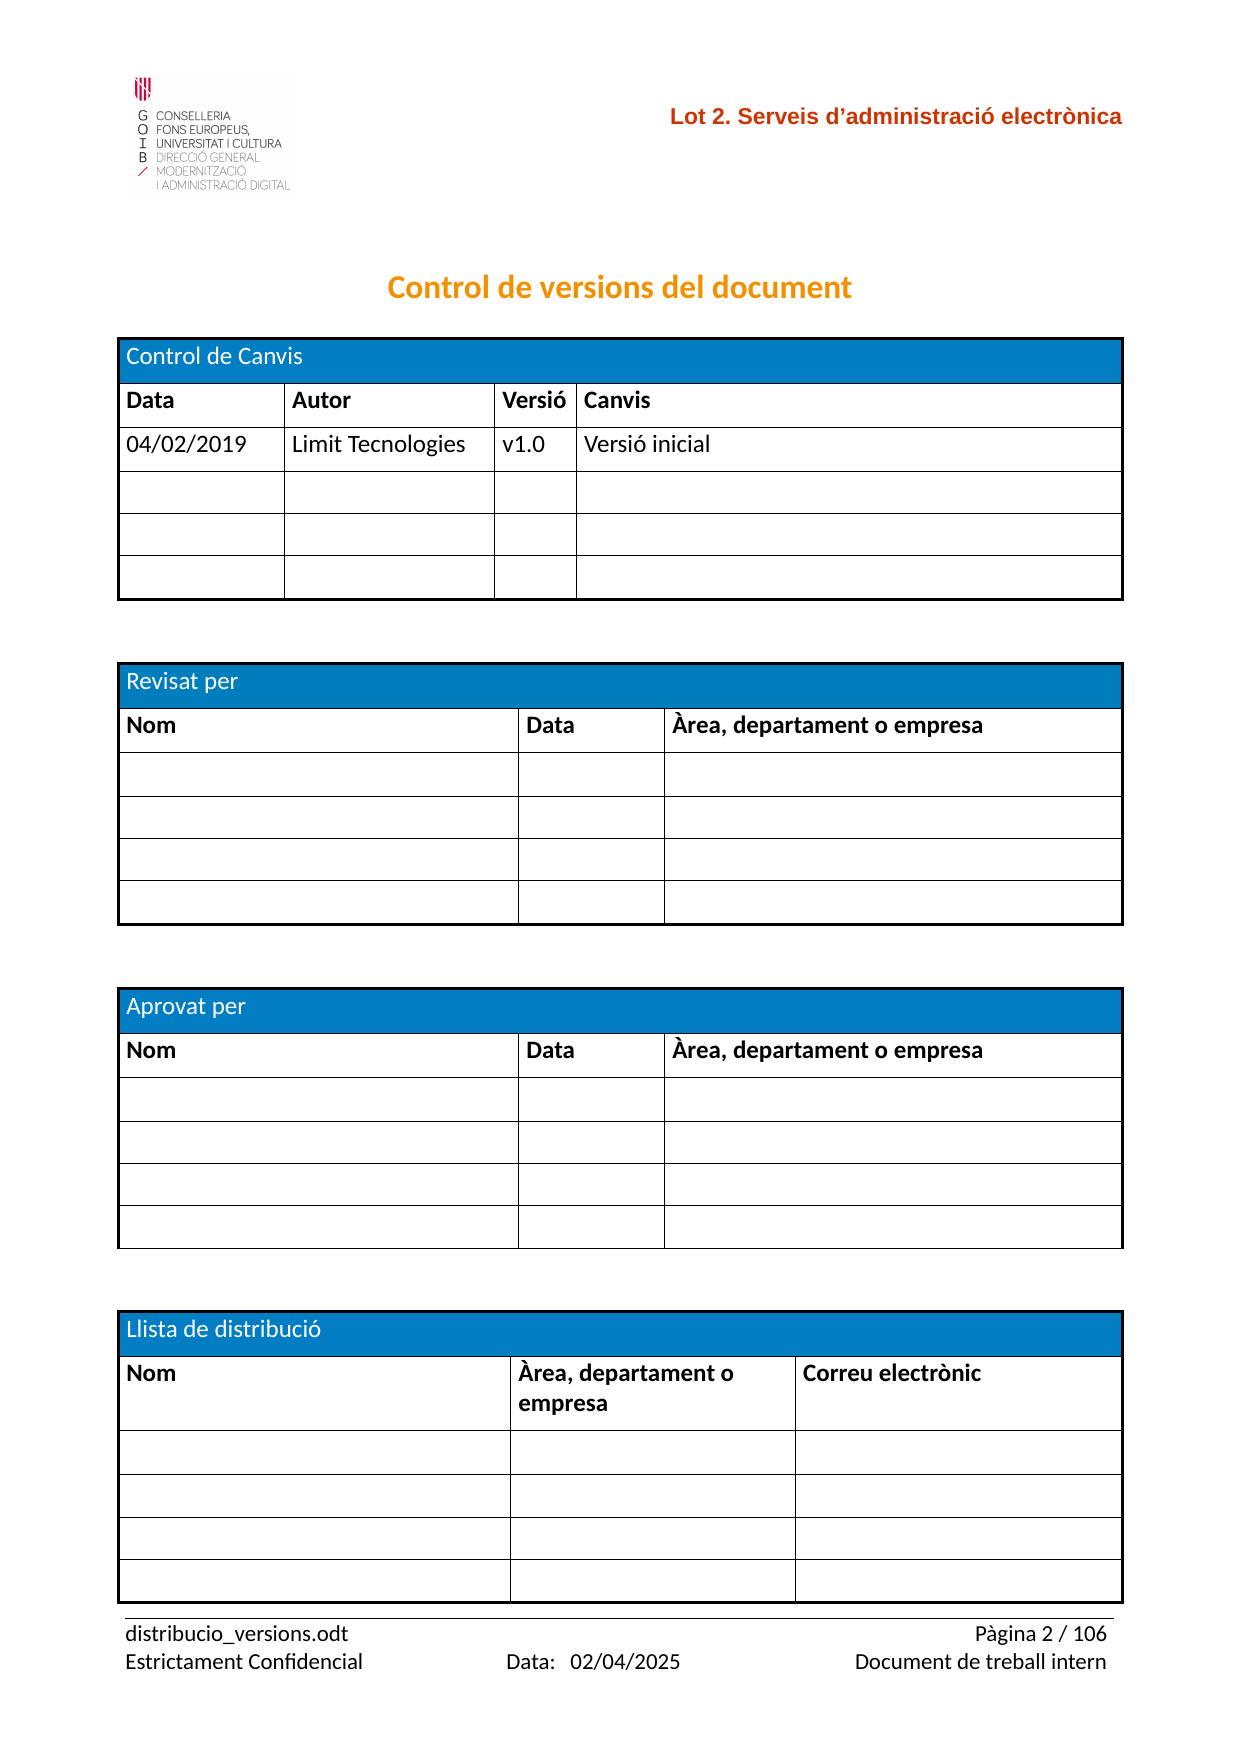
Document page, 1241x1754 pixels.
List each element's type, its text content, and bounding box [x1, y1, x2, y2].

picture [126, 70, 299, 197]
table_cell [120, 1431, 510, 1474]
table_cell [665, 839, 1121, 880]
table_cell [577, 514, 1121, 555]
table_cell [120, 472, 284, 513]
table_cell Correu electrònic [796, 1357, 1121, 1430]
table_cell Nom [120, 709, 518, 752]
table_header Llista de distribució [120, 1313, 1121, 1356]
table_cell [120, 1122, 518, 1163]
table_cell [120, 1560, 510, 1601]
table_cell [519, 881, 664, 922]
table_cell [665, 797, 1121, 838]
table_cell [577, 556, 1121, 597]
table_cell Data [120, 384, 284, 427]
table_cell [495, 514, 576, 555]
table_cell Autor [285, 384, 494, 427]
table_cell Canvis [577, 384, 1121, 427]
table_cell [665, 1164, 1121, 1205]
table_cell [665, 1078, 1121, 1121]
subtitle Control de versions del document [118, 266, 1122, 307]
table_cell [120, 556, 284, 597]
table_cell [519, 1164, 664, 1205]
table_cell [120, 1164, 518, 1205]
table_cell Nom [120, 1357, 510, 1430]
table_cell [665, 1122, 1121, 1163]
table_cell [120, 1078, 518, 1121]
table_cell [511, 1431, 795, 1474]
table_cell [519, 753, 664, 796]
table_cell [120, 1206, 518, 1247]
table_cell Nom [120, 1034, 518, 1077]
table_cell [285, 514, 494, 555]
table_cell [285, 556, 494, 597]
table_cell Àrea, departament o empresa [665, 1034, 1121, 1077]
table_cell [120, 514, 284, 555]
table_cell [120, 797, 518, 838]
table_header Revisat per [120, 665, 1121, 708]
table_cell [665, 753, 1121, 796]
table_cell [519, 839, 664, 880]
table_cell [495, 556, 576, 597]
table_cell [796, 1431, 1121, 1474]
table_cell [577, 472, 1121, 513]
table_cell Àrea, departament o empresa [665, 709, 1121, 752]
table_header Control de Canvis [120, 340, 1121, 383]
table_cell [796, 1475, 1121, 1517]
table_cell [120, 881, 518, 922]
table_cell [120, 753, 518, 796]
table_cell [519, 1122, 664, 1163]
table_cell [519, 1206, 664, 1247]
table_cell Versió [495, 384, 576, 427]
table_cell [120, 839, 518, 880]
table_cell Limit Tecnologies [285, 428, 494, 471]
table_cell [120, 1518, 510, 1559]
table_cell [120, 1475, 510, 1517]
table_cell Versió inicial [577, 428, 1121, 471]
table_cell v1.0 [495, 428, 576, 471]
table_cell [511, 1560, 795, 1601]
table_cell [665, 1206, 1121, 1247]
table_cell [665, 881, 1121, 922]
table_cell Àrea, departament o empresa [511, 1357, 795, 1430]
table_cell [519, 797, 664, 838]
table_cell [511, 1475, 795, 1517]
table_cell [796, 1518, 1121, 1559]
table_cell 04/02/2019 [120, 428, 284, 471]
table_header Aprovat per [120, 990, 1121, 1033]
table_cell Data [519, 709, 664, 752]
table_cell [511, 1518, 795, 1559]
table_cell [796, 1560, 1121, 1601]
table_cell [495, 472, 576, 513]
table_cell [285, 472, 494, 513]
table_cell [519, 1078, 664, 1121]
table_cell Data [519, 1034, 664, 1077]
